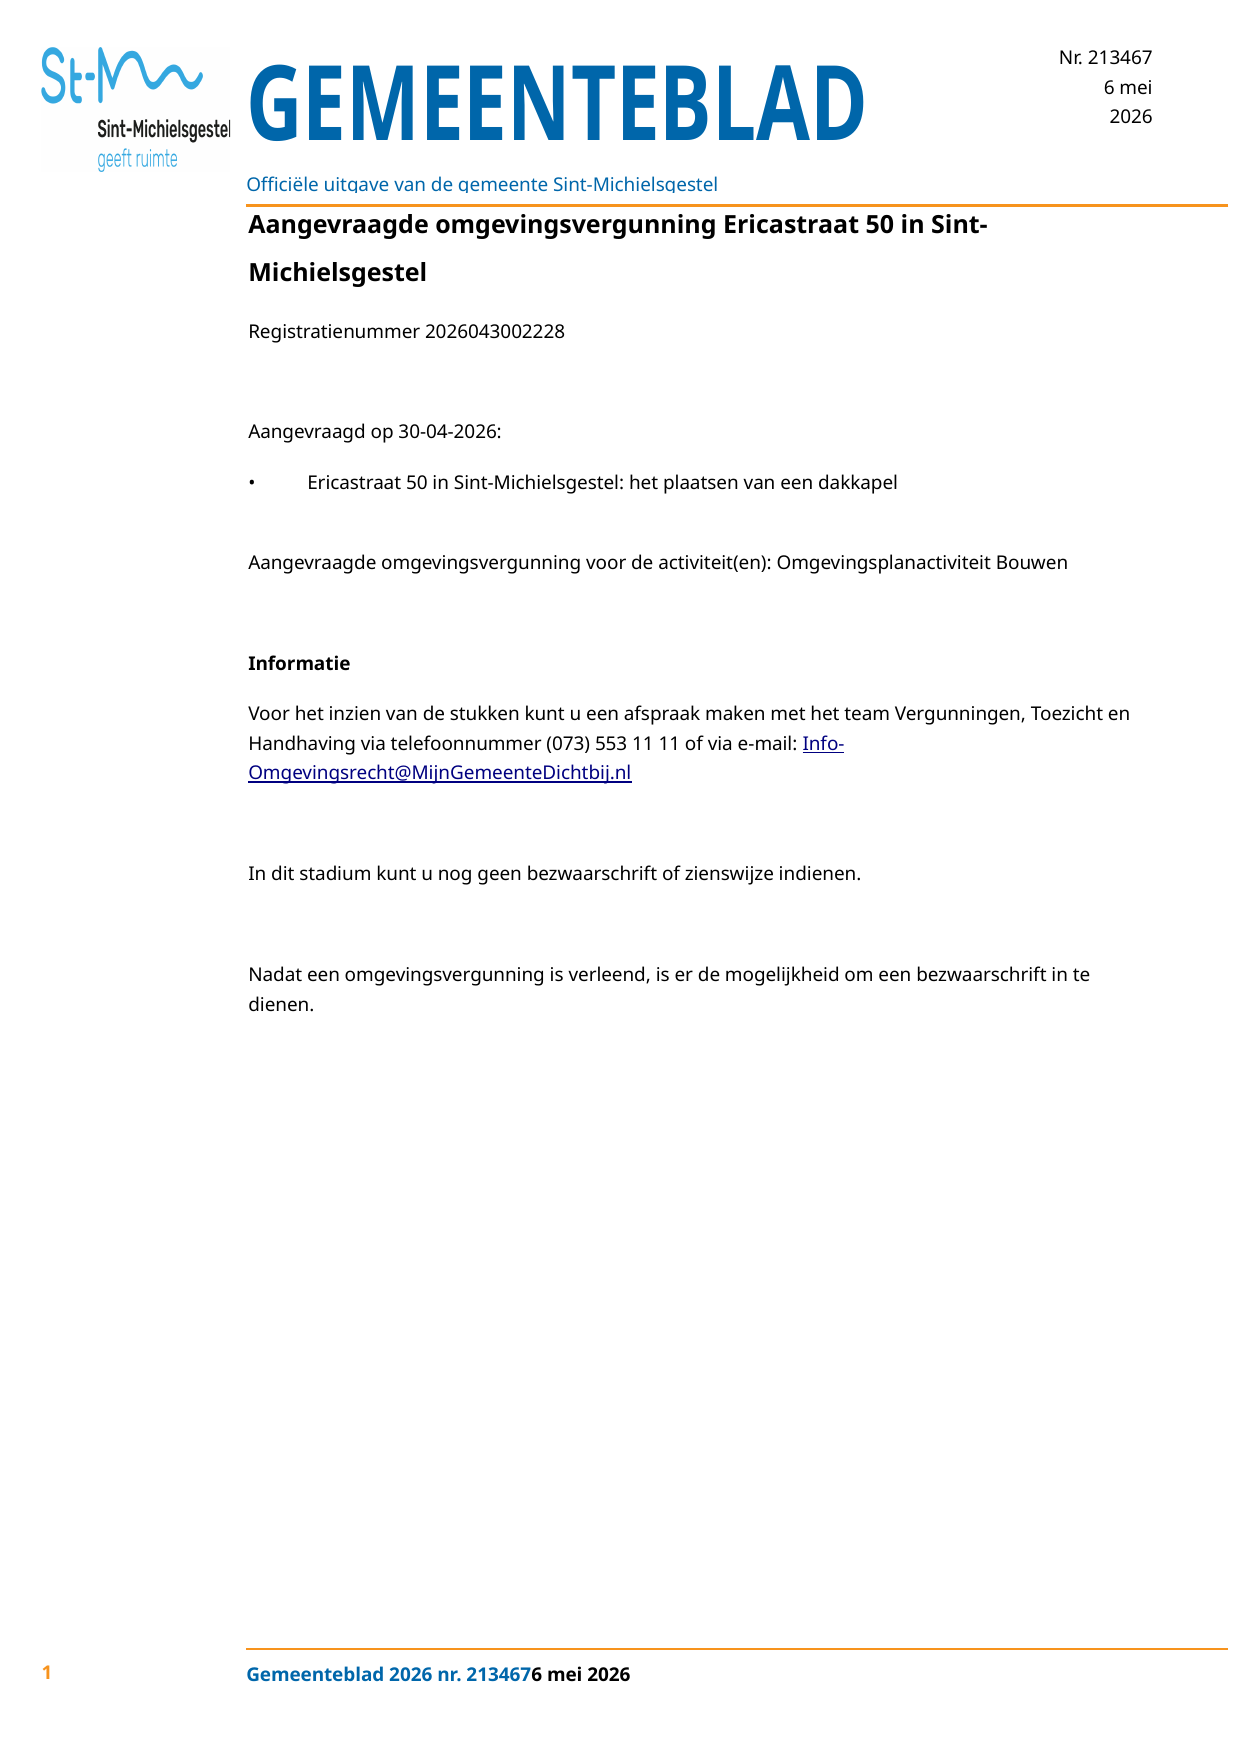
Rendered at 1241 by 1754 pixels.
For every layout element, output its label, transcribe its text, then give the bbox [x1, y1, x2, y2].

text Informatie [248, 650, 1152, 676]
list Ericastraat 50 in Sint-Michielsgestel: het plaatsen van een dakkapel [248, 469, 1152, 495]
text Aangevraagde omgevingsvergunning voor de activiteit(en): Omgevingsplanactiviteit Bouwen [248, 549, 1152, 575]
text Aangevraagde omgevingsvergunning Ericastraat 50 in Sint-Michielsgestel [248, 207, 1152, 288]
text Registratienummer 2026043002228 [248, 318, 1152, 344]
text Voor het inzien van de stukken kunt u een afspraak maken met het team Vergunningen, Toezicht en Handhaving via telefoonnummer (073) 553 11 11 of via e-mail: Info-Omgevingsrecht@MijnGemeenteDichtbij.nl [248, 700, 1152, 785]
text In dit stadium kunt u nog geen bezwaarschrift of zienswijze indienen. [248, 860, 1152, 886]
text Nadat een omgevingsvergunning is verleend, is er de mogelijkheid om een bezwaarschrift in te dienen. [248, 961, 1152, 1017]
picture [41, 47, 231, 172]
text Aangevraagd op 30-04-2026: [248, 419, 1152, 444]
